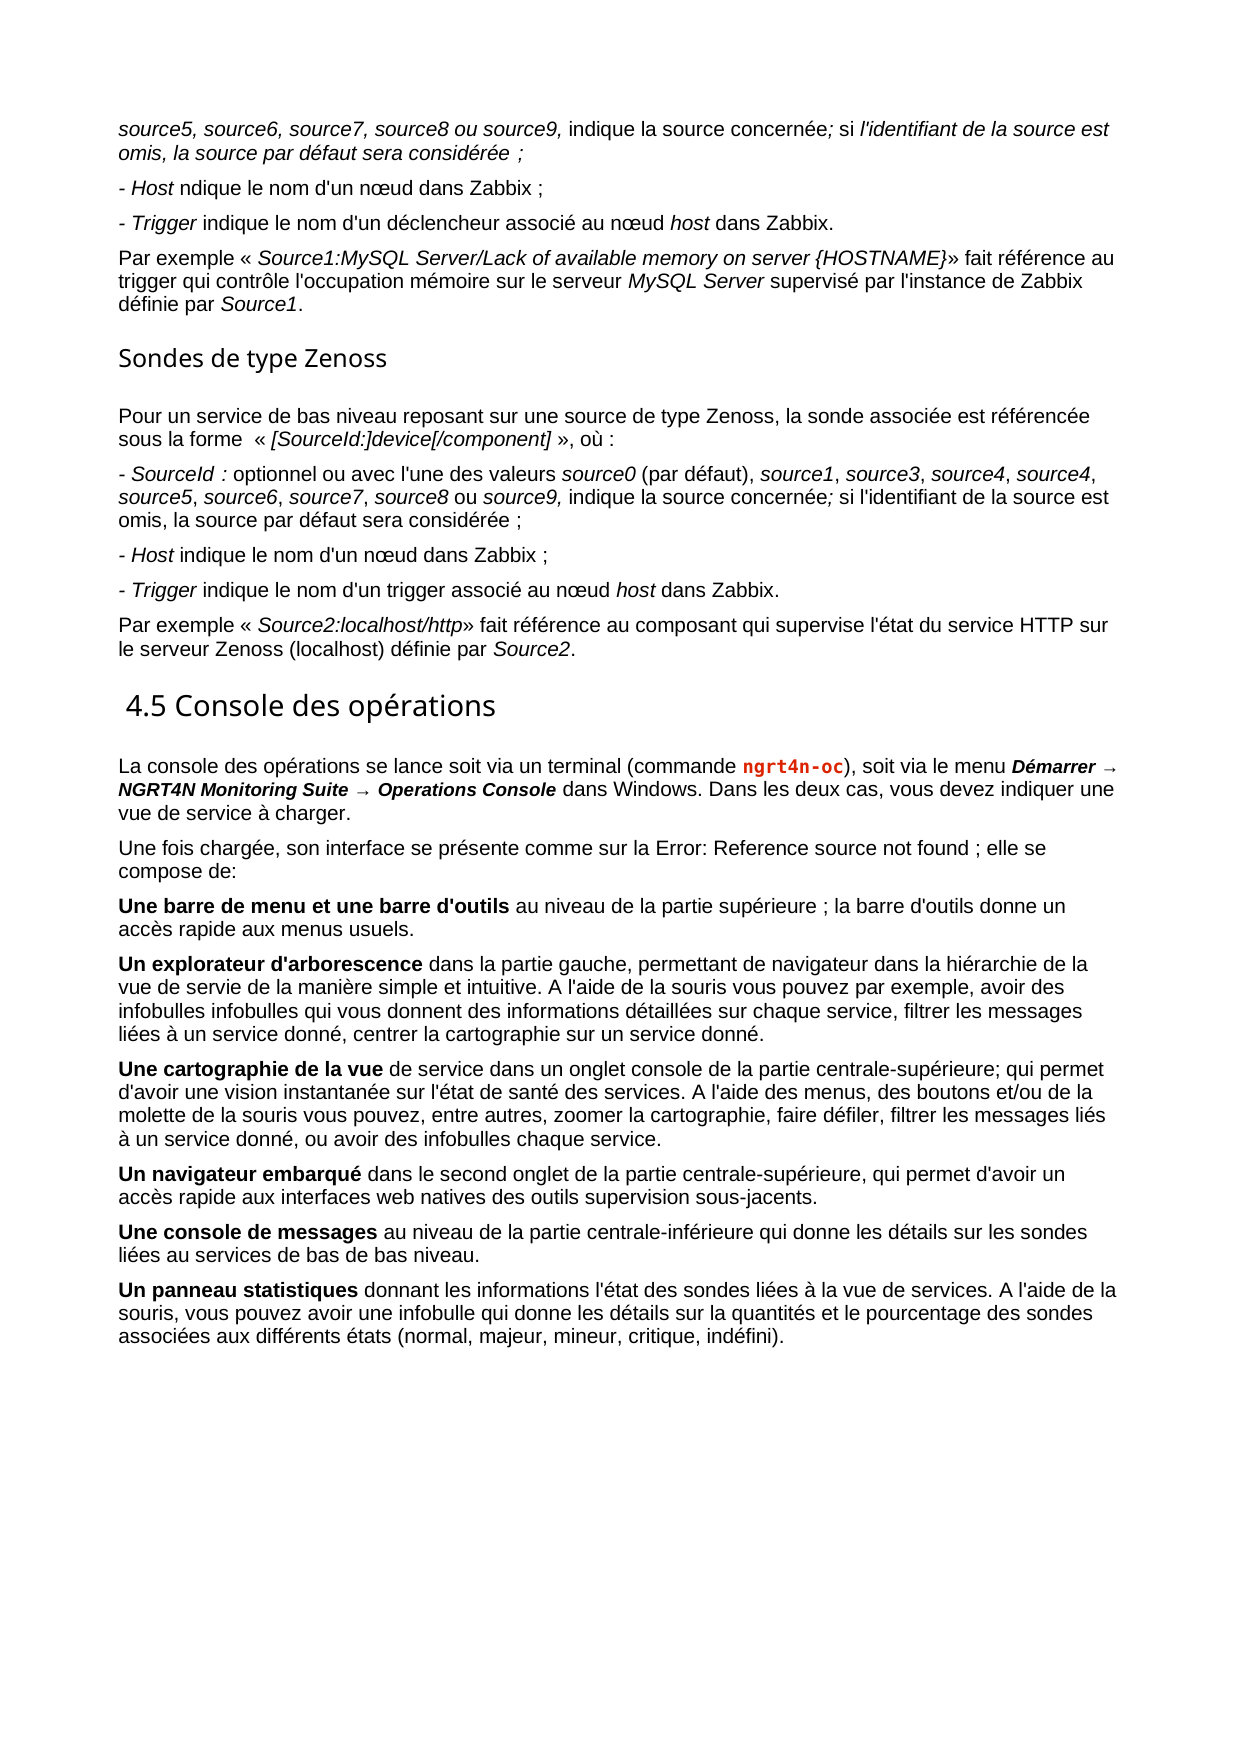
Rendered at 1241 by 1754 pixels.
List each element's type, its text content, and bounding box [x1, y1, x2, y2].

text Une fois chargée, son interface se présente comme sur la Error: Reference source not found ; elle se compose de: [118, 836, 1122, 883]
subtitle Console des opérations [118, 686, 1122, 725]
text Un navigateur embarqué dans le second onglet de la partie centrale-supérieure, qui permet d'avoir un accès rapide aux interfaces web natives des outils supervision sous-jacents. [118, 1162, 1122, 1209]
text Par exemple « Source2:localhost/http» fait référence au composant qui supervise l'état du service HTTP sur le serveur Zenoss (localhost) définie par Source2. [118, 614, 1122, 661]
text - Host ndique le nom d'un nœud dans Zabbix ; [118, 176, 1122, 199]
text Par exemple « Source1:MySQL Server/Lack of available memory on server {HOSTNAME}» fait référence au trigger qui contrôle l'occupation mémoire sur le serveur MySQL Server supervisé par l'instance de Zabbix définie par Source1. [118, 246, 1122, 316]
text Pour un service de bas niveau reposant sur une source de type Zenoss, la sonde associée est référencée sous la forme « [SourceId:]device[/component] », où : [118, 404, 1122, 451]
text Une cartographie de la vue de service dans un onglet console de la partie centrale-supérieure; qui permet d'avoir une vision instantanée sur l'état de santé des services. A l'aide des menus, des boutons et/ou de la molette de la souris vous pouvez, entre autres, zoomer la cartographie, faire défiler, filtrer les messages liés à un service donné, ou avoir des infobulles chaque service. [118, 1057, 1122, 1150]
text - Host indique le nom d'un nœud dans Zabbix ; [118, 544, 1122, 567]
subtitle Sondes de type Zenoss [118, 341, 1122, 375]
text La console des opérations se lance soit via un terminal (commande ngrt4n-oc), soit via le menu Démarrer → NGRT4N Monitoring Suite → Operations Console dans Windows. Dans les deux cas, vous devez indiquer une vue de service à charger. [118, 755, 1122, 824]
text Un panneau statistiques donnant les informations l'état des sondes liées à la vue de services. A l'aide de la souris, vous pouvez avoir une infobulle qui donne les détails sur la quantités et le pourcentage des sondes associées aux différents états (normal, majeur, mineur, critique, indéfini). [118, 1279, 1122, 1348]
text Un explorateur d'arborescence dans la partie gauche, permettant de navigateur dans la hiérarchie de la vue de servie de la manière simple et intuitive. A l'aide de la souris vous pouvez par exemple, avoir des infobulles infobulles qui vous donnent des informations détaillées sur chaque service, filtrer les messages liées à un service donné, centrer la cartographie sur un service donné. [118, 953, 1122, 1046]
text - SourceId : optionnel ou avec l'une des valeurs source0 (par défaut), source1, source3, source4, source4, source5, source6, source7, source8 ou source9, indique la source concernée; si l'identifiant de la source est omis, la source par défaut sera considérée ; [118, 463, 1122, 532]
text source5, source6, source7, source8 ou source9, indique la source concernée; si l'identifiant de la source est omis, la source par défaut sera considérée ; [118, 118, 1122, 164]
text Une barre de menu et une barre d'outils au niveau de la partie supérieure ; la barre d'outils donne un accès rapide aux menus usuels. [118, 894, 1122, 941]
text Une console de messages au niveau de la partie centrale-inférieure qui donne les détails sur les sondes liées au services de bas de bas niveau. [118, 1220, 1122, 1267]
text - Trigger indique le nom d'un déclencheur associé au nœud host dans Zabbix. [118, 211, 1122, 234]
text - Trigger indique le nom d'un trigger associé au nœud host dans Zabbix. [118, 579, 1122, 602]
